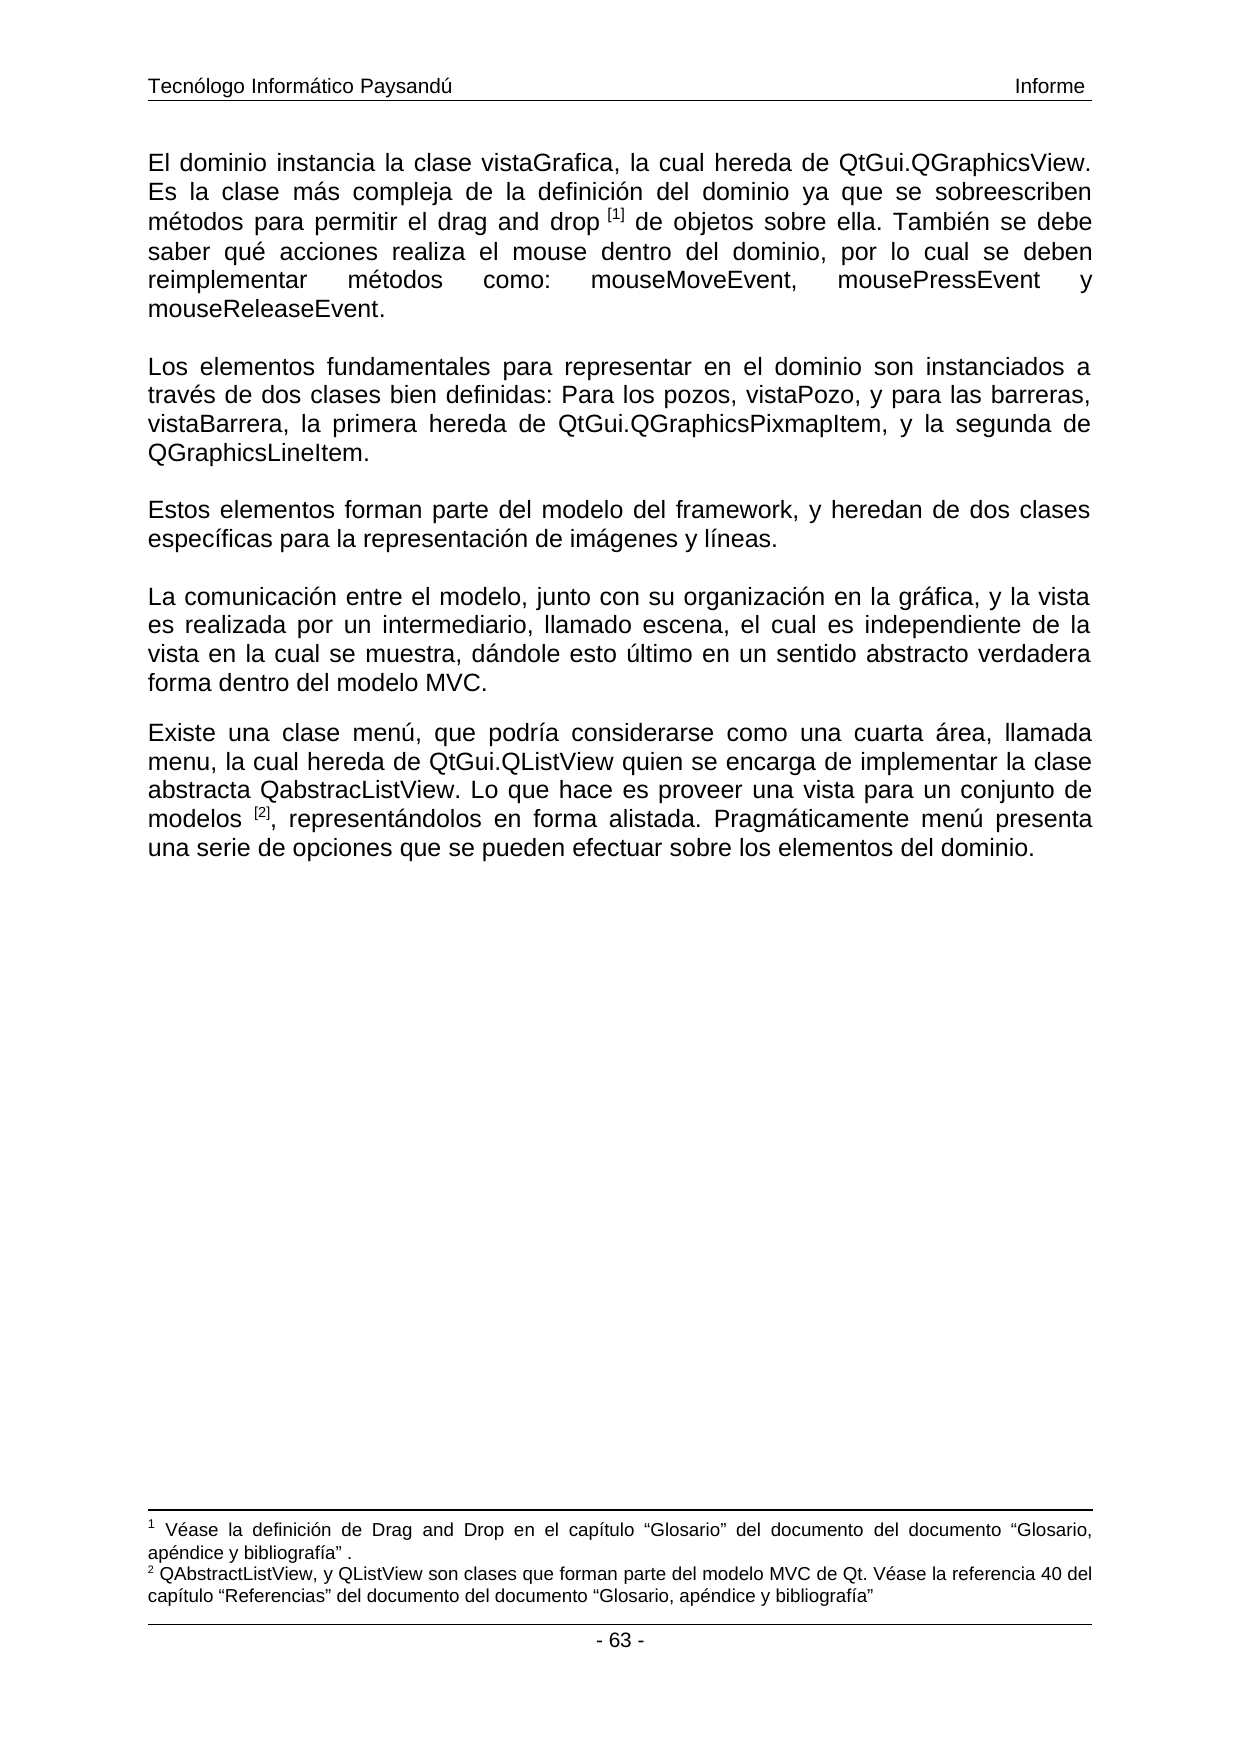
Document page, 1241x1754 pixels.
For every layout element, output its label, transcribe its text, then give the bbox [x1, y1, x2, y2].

text El dominio instancia la clase vistaGrafica, la cual hereda de QtGui.QGraphicsView. Es la clase más compleja de la definición del dominio ya que se sobreescriben métodos para permitir el drag and drop [] de objetos sobre ella. También se debe saber qué acciones realiza el mouse dentro del dominio, por lo cual se deben reimplementar métodos como: mouseMoveEvent, mousePressEvent y mouseReleaseEvent. [148, 148, 1092, 323]
text Los elementos fundamentales para representar en el dominio son instanciados a través de dos clases bien definidas: Para los pozos, vistaPozo, y para las barreras, vistaBarrera, la primera hereda de QtGui.QGraphicsPixmapItem, y la segunda de QGraphicsLineItem. [148, 351, 1092, 466]
text Existe una clase menú, que podría considerarse como una cuarta área, llamada menu, la cual hereda de QtGui.QListView quien se encarga de implementar la clase abstracta QabstracListView. Lo que hace es proveer una vista para un conjunto de modelos [], representándolos en forma alistada. Pragmáticamente menú presenta una serie de opciones que se pueden efectuar sobre los elementos del dominio. [148, 718, 1092, 862]
text QAbstractListView, y QListView son clases que forman parte del modelo MVC de Qt. Véase la referencia 40 del capítulo “Referencias” del documento del documento “Glosario, apéndice y bibliografía” [148, 1563, 1092, 1606]
text Véase la definición de Drag and Drop en el capítulo “Glosario” del documento del documento “Glosario, apéndice y bibliografía” . [148, 1516, 1092, 1563]
text La comunicación entre el modelo, junto con su organización en la gráfica, y la vista es realizada por un intermediario, llamado escena, el cual es independiente de la vista en la cual se muestra, dándole esto último en un sentido abstracto verdadera forma dentro del modelo MVC. [148, 581, 1092, 696]
text Estos elementos forman parte del modelo del framework, y heredan de dos clases específicas para la representación de imágenes y líneas. [148, 495, 1092, 553]
